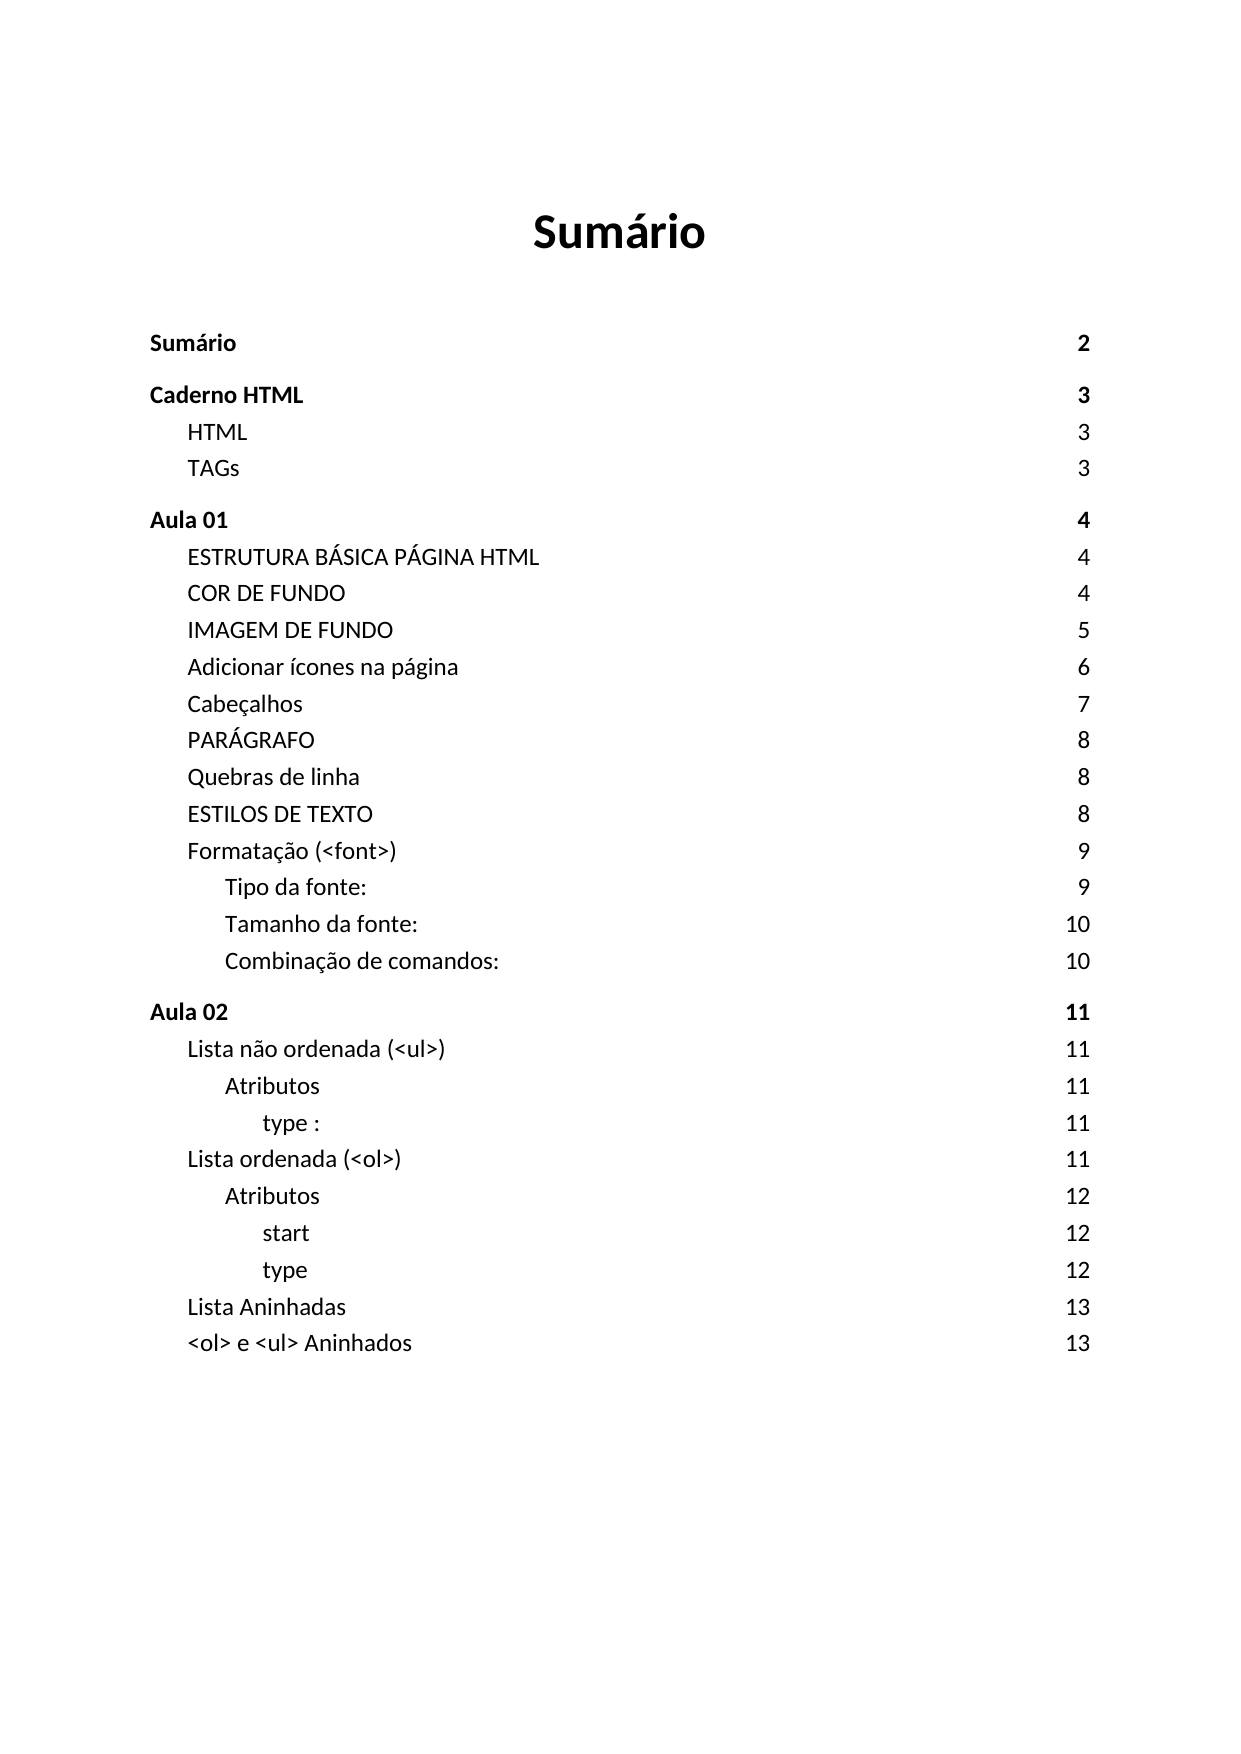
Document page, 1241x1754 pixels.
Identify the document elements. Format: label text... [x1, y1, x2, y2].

text type : 11 [262, 1107, 1090, 1137]
subtitle Sumário [150, 200, 1090, 261]
text Formatação (<font>) 9 [187, 835, 1090, 865]
text TAGs 3 [187, 452, 1090, 483]
text Atributos 12 [225, 1180, 1090, 1211]
text COR DE FUNDO 4 [187, 577, 1090, 608]
text <ol> e <ul> Aninhados 13 [187, 1327, 1090, 1358]
text Aula 01 4 [150, 504, 1090, 534]
text Adicionar ícones na página 6 [187, 651, 1090, 681]
text start 12 [262, 1217, 1090, 1248]
text PARÁGRAFO 8 [187, 724, 1090, 755]
text Tamanho da fonte: 10 [225, 908, 1090, 939]
text Quebras de linha 8 [187, 761, 1090, 792]
text Cabeçalhos 7 [187, 688, 1090, 718]
text Combinação de comandos: 10 [225, 945, 1090, 976]
text type 12 [262, 1254, 1090, 1284]
text ESTRUTURA BÁSICA PÁGINA HTML 4 [187, 541, 1090, 571]
text Atributos 11 [225, 1070, 1090, 1101]
text Lista não ordenada (<ul>) 11 [187, 1033, 1090, 1064]
text Aula 02 11 [150, 996, 1090, 1027]
text ESTILOS DE TEXTO 8 [187, 798, 1090, 828]
text Lista ordenada (<ol>) 11 [187, 1143, 1090, 1174]
text Lista Aninhadas 13 [187, 1291, 1090, 1321]
text HTML 3 [187, 416, 1090, 446]
text Tipo da fonte: 9 [225, 872, 1090, 902]
text IMAGEM DE FUNDO 5 [187, 614, 1090, 645]
text Sumário 2 [150, 328, 1090, 358]
text Caderno HTML 3 [150, 379, 1090, 409]
